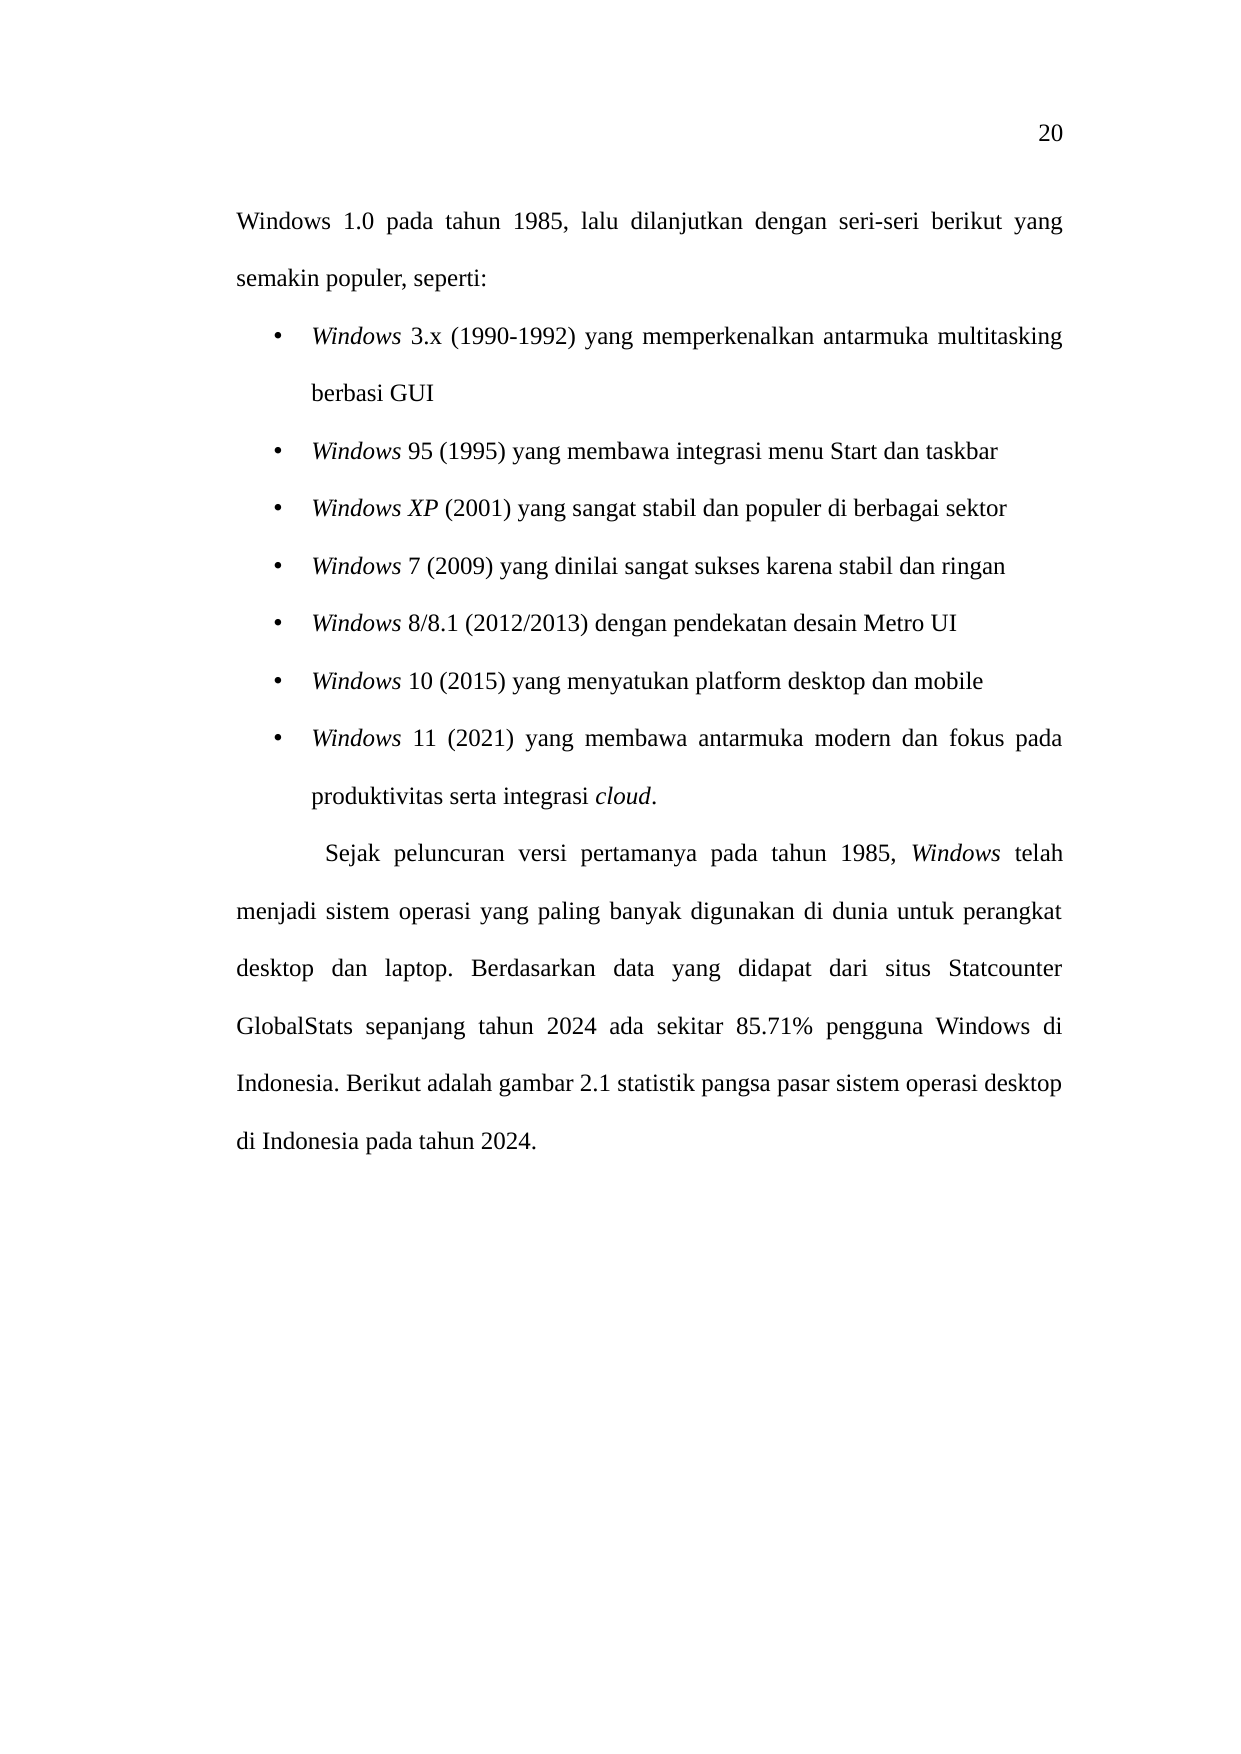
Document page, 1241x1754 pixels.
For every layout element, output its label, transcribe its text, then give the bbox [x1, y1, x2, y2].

text Windows 1.0 pada tahun 1985, lalu dilanjutkan dengan seri-seri berikut yang semakin populer, seperti: [236, 206, 1063, 292]
list Windows 3.x (1990-1992) yang memperkenalkan antarmuka multitasking berbasi GUI [274, 321, 1063, 407]
list Windows 10 (2015) yang menyatukan platform desktop dan mobile [274, 666, 1063, 695]
list Windows XP (2001) yang sangat stabil dan populer di berbagai sektor [274, 493, 1063, 522]
text Sejak peluncuran versi pertamanya pada tahun 1985, Windows telah menjadi sistem operasi yang paling banyak digunakan di dunia untuk perangkat desktop dan laptop. Berdasarkan data yang didapat dari situs Statcounter GlobalStats sepanjang tahun 2024 ada sekitar 85.71% pengguna Windows di Indonesia. Berikut adalah gambar 2.1 statistik pangsa pasar sistem operasi desktop di Indonesia pada tahun 2024. [236, 838, 1063, 1155]
list Windows 8/8.1 (2012/2013) dengan pendekatan desain Metro UI [274, 608, 1063, 637]
list Windows 7 (2009) yang dinilai sangat sukses karena stabil dan ringan [274, 551, 1063, 580]
list Windows 95 (1995) yang membawa integrasi menu Start dan taskbar [274, 436, 1063, 465]
list Windows 11 (2021) yang membawa antarmuka modern dan fokus pada produktivitas serta integrasi cloud. [274, 723, 1063, 810]
